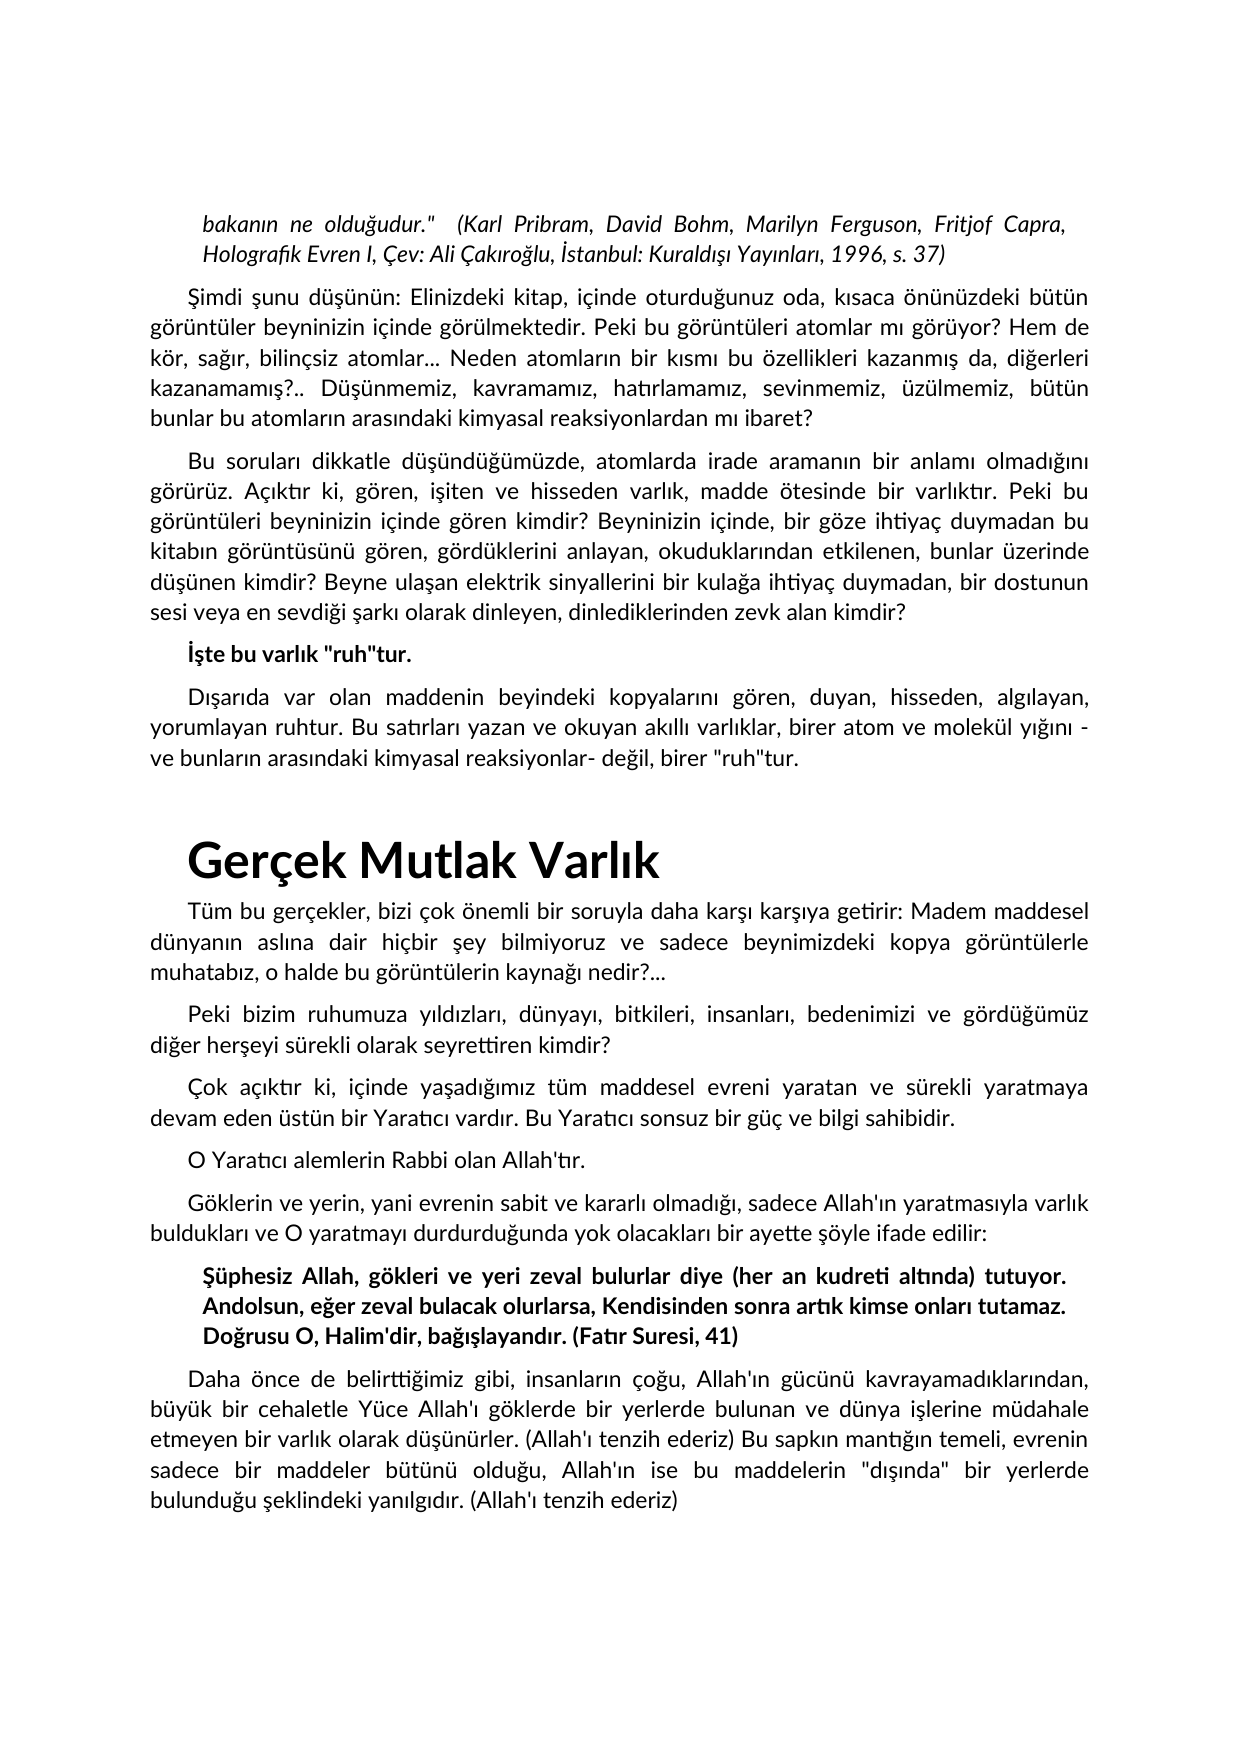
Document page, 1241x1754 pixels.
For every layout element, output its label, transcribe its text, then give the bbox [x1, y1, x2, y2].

text bakanın ne olduğudur." (Karl Pribram, David Bohm, Marilyn Ferguson, Fritjof Capra, Holografik Evren I, Çev: Ali Çakıroğlu, İstanbul: Kuraldışı Yayınları, 1996, s. 37) [202, 210, 1068, 268]
text O Yaratıcı alemlerin Rabbi olan Allah'tır. [150, 1146, 1090, 1173]
text Dışarıda var olan maddenin beyindeki kopyalarını gören, duyan, hisseden, algılayan, yorumlayan ruhtur. Bu satırları yazan ve okuyan akıllı varlıklar, birer atom ve molekül yığını -ve bunların arasındaki kimyasal reaksiyonlar- değil, birer "ruh"tur. [150, 683, 1090, 771]
text İşte bu varlık "ruh"tur. [150, 640, 1090, 668]
text Daha önce de belirttiğimiz gibi, insanların çoğu, Allah'ın gücünü kavrayamadıklarından, büyük bir cehaletle Yüce Allah'ı göklerde bir yerlerde bulunan ve dünya işlerine müdahale etmeyen bir varlık olarak düşünürler. (Allah'ı tenzih ederiz) Bu sapkın mantığın temeli, evrenin sadece bir maddeler bütünü olduğu, Allah'ın ise bu maddelerin "dışında" bir yerlerde bulunduğu şeklindeki yanılgıdır. (Allah'ı tenzih ederiz) [150, 1365, 1090, 1513]
subtitle Gerçek Mutlak Varlık [187, 829, 1090, 889]
text Peki bizim ruhumuza yıldızları, dünyayı, bitkileri, insanları, bedenimizi ve gördüğümüz diğer herşeyi sürekli olarak seyrettiren kimdir? [150, 1000, 1090, 1058]
text Çok açıktır ki, içinde yaşadığımız tüm maddesel evreni yaratan ve sürekli yaratmaya devam eden üstün bir Yaratıcı vardır. Bu Yaratıcı sonsuz bir güç ve bilgi sahibidir. [150, 1073, 1090, 1131]
text Şüphesiz Allah, gökleri ve yeri zeval bulurlar diye (her an kudreti altında) tutuyor. Andolsun, eğer zeval bulacak olurlarsa, Kendisinden sonra artık kimse onları tutamaz. Doğrusu O, Halim'dir, bağışlayandır. (Fatır Suresi, 41) [202, 1262, 1068, 1349]
text Şimdi şunu düşünün: Elinizdeki kitap, içinde oturduğunuz oda, kısaca önünüzdeki bütün görüntüler beyninizin içinde görülmektedir. Peki bu görüntüleri atomlar mı görüyor? Hem de kör, sağır, bilinçsiz atomlar... Neden atomların bir kısmı bu özellikleri kazanmış da, diğerleri kazanamamış?.. Düşünmemiz, kavramamız, hatırlamamız, sevinmemiz, üzülmemiz, bütün bunlar bu atomların arasındaki kimyasal reaksiyonlardan mı ibaret? [150, 283, 1090, 431]
text Tüm bu gerçekler, bizi çok önemli bir soruyla daha karşı karşıya getirir: Madem maddesel dünyanın aslına dair hiçbir şey bilmiyoruz ve sadece beynimizdeki kopya görüntülerle muhatabız, o halde bu görüntülerin kaynağı nedir?... [150, 897, 1090, 985]
text Göklerin ve yerin, yani evrenin sabit ve kararlı olmadığı, sadece Allah'ın yaratmasıyla varlık buldukları ve O yaratmayı durdurduğunda yok olacakları bir ayette şöyle ifade edilir: [150, 1189, 1090, 1246]
text Bu soruları dikkatle düşündüğümüzde, atomlarda irade aramanın bir anlamı olmadığını görürüz. Açıktır ki, gören, işiten ve hisseden varlık, madde ötesinde bir varlıktır. Peki bu görüntüleri beyninizin içinde gören kimdir? Beyninizin içinde, bir göze ihtiyaç duymadan bu kitabın görüntüsünü gören, gördüklerini anlayan, okuduklarından etkilenen, bunlar üzerinde düşünen kimdir? Beyne ulaşan elektrik sinyallerini bir kulağa ihtiyaç duymadan, bir dostunun sesi veya en sevdiği şarkı olarak dinleyen, dinlediklerinden zevk alan kimdir? [150, 446, 1090, 625]
